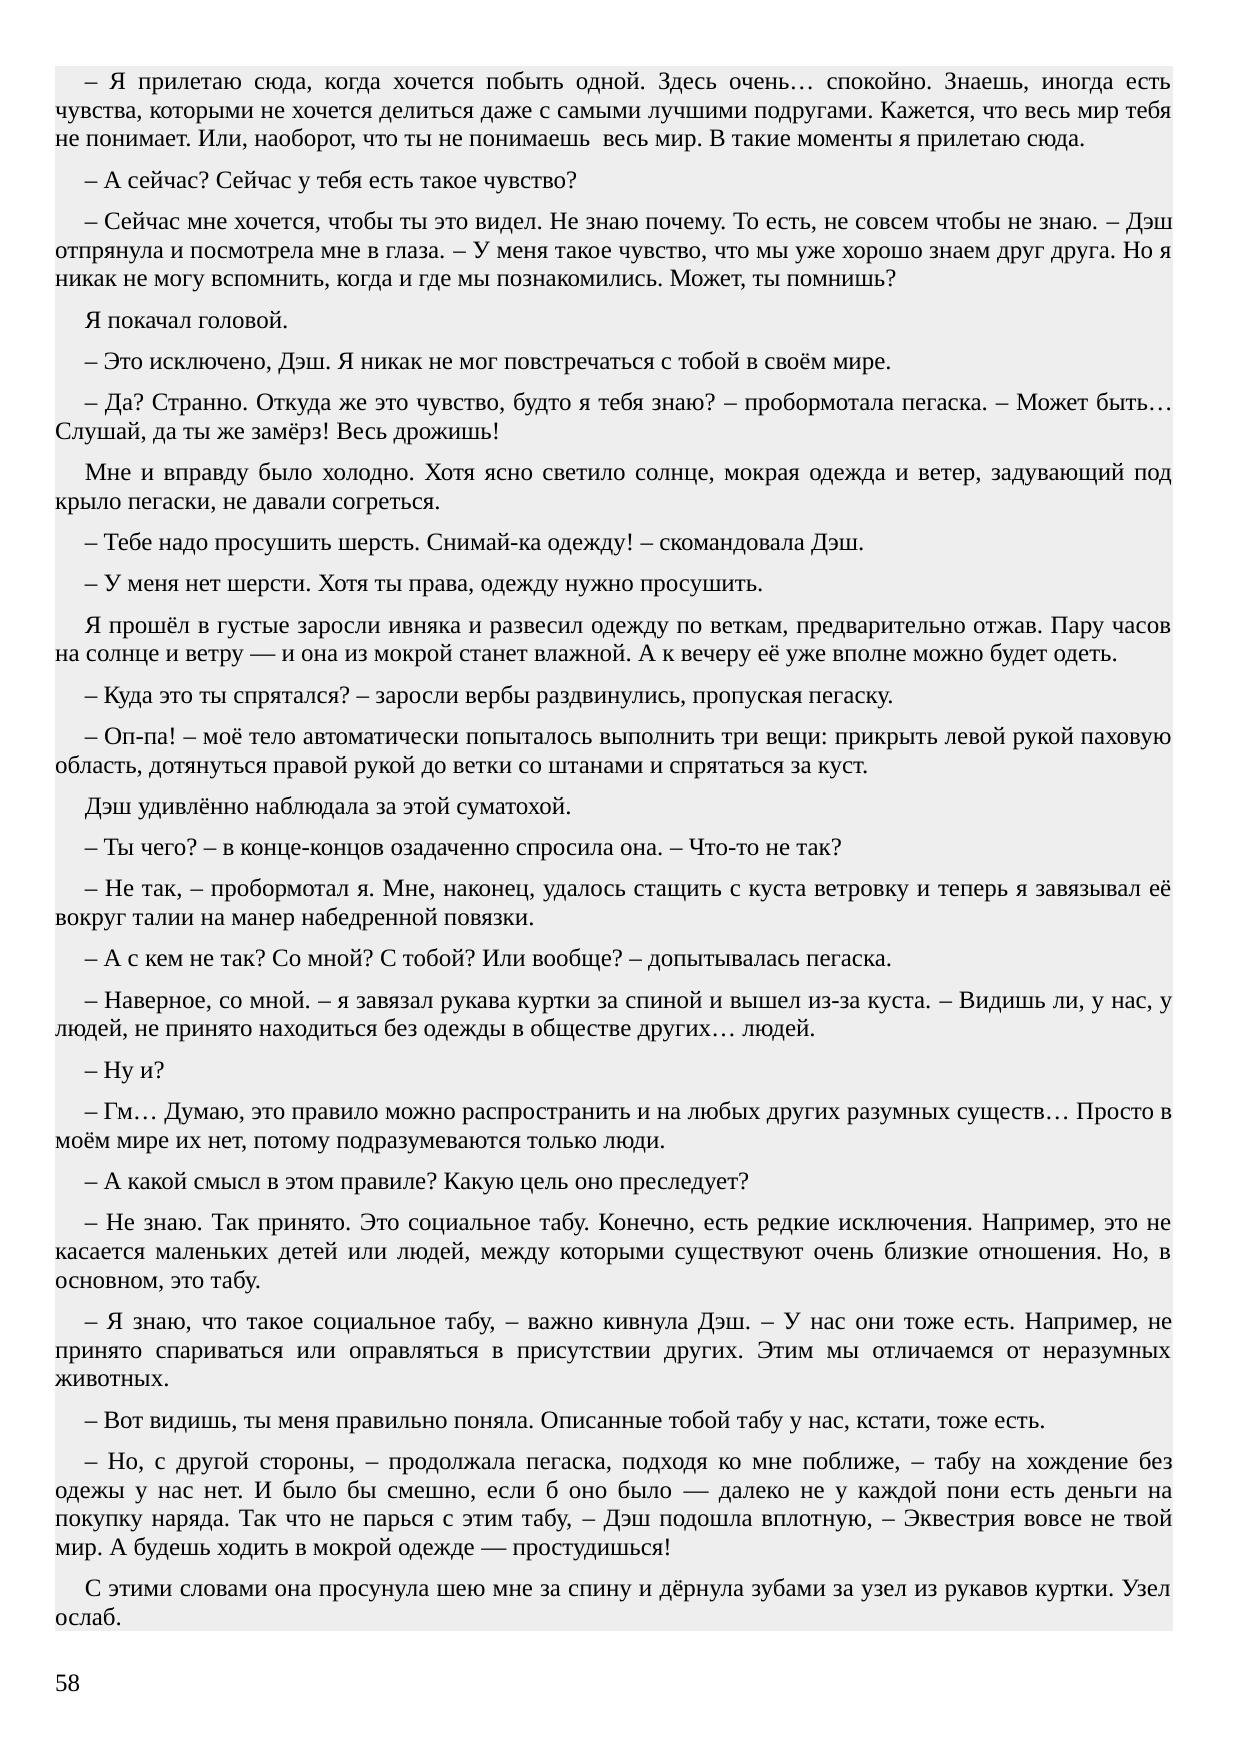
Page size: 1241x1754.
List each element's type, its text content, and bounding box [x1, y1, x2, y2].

text – Сейчас мне хочется, чтобы ты это видел. Не знаю почему. То есть, не совсем чтобы не знаю. – Дэш отпрянула и посмотрела мне в глаза. – У меня такое чувство, что мы уже хорошо знаем друг друга. Но я никак не могу вспомнить, когда и где мы познакомились. Может, ты помнишь? [55, 206, 1173, 292]
text Я прошёл в густые заросли ивняка и развесил одежду по веткам, предварительно отжав. Пару часов на солнце и ветру — и она из мокрой станет влажной. А к вечеру её уже вполне можно будет одеть. [55, 610, 1173, 667]
text – Ну и? [55, 1055, 1173, 1083]
text Дэш удивлённо наблюдала за этой суматохой. [55, 791, 1173, 820]
text – Куда это ты спрятался? – заросли вербы раздвинулись, пропуская пегаску. [55, 680, 1173, 708]
text – Наверное, со мной. – я завязал рукава куртки за спиной и вышел из-за куста. – Видишь ли, у нас, у людей, не принято находиться без одежды в обществе других… людей. [55, 985, 1173, 1042]
text – Это исключено, Дэш. Я никак не мог повстречаться с тобой в своём мире. [55, 346, 1173, 375]
text – Гм… Думаю, это правило можно распространить и на любых других разумных существ… Просто в моём мире их нет, потому подразумеваются только люди. [55, 1096, 1173, 1153]
text – А какой смысл в этом правиле? Какую цель оно преследует? [55, 1166, 1173, 1195]
text Мне и вправду было холодно. Хотя ясно светило солнце, мокрая одежда и ветер, задувающий под крыло пегаски, не давали согреться. [55, 457, 1173, 515]
text – Ты чего? – в конце-концов озадаченно спросила она. – Что-то не так? [55, 832, 1173, 861]
text – Я знаю, что такое социальное табу, – важно кивнула Дэш. – У нас они тоже есть. Например, не принято спариваться или оправляться в присутствии других. Этим мы отличаемся от неразумных животных. [55, 1306, 1173, 1392]
text С этими словами она просунула шею мне за спину и дёрнула зубами за узел из рукавов куртки. Узел ослаб. [55, 1573, 1173, 1631]
text – Да? Странно. Откуда же это чувство, будто я тебя знаю? – пробормотала пегаска. – Может быть… Слушай, да ты же замёрз! Весь дрожишь! [55, 387, 1173, 445]
text – Я прилетаю сюда, когда хочется побыть одной. Здесь очень… спокойно. Знаешь, иногда есть чувства, которыми не хочется делиться даже с самыми лучшими подругами. Кажется, что весь мир тебя не понимает. Или, наоборот, что ты не понимаешь весь мир. В такие моменты я прилетаю сюда. [55, 66, 1173, 152]
text – А с кем не так? Со мной? С тобой? Или вообще? – допытывалась пегаска. [55, 943, 1173, 972]
text – Не знаю. Так принято. Это социальное табу. Конечно, есть редкие исключения. Например, это не касается маленьких детей или людей, между которыми существуют очень близкие отношения. Но, в основном, это табу. [55, 1207, 1173, 1293]
text – Оп-па! – моё тело автоматически попыталось выполнить три вещи: прикрыть левой рукой паховую область, дотянуться правой рукой до ветки со штанами и спрятаться за куст. [55, 721, 1173, 778]
text Я покачал головой. [55, 305, 1173, 333]
text – У меня нет шерсти. Хотя ты права, одежду нужно просушить. [55, 568, 1173, 597]
text – Вот видишь, ты меня правильно поняла. Описанные тобой табу у нас, кстати, тоже есть. [55, 1405, 1173, 1433]
text – Тебе надо просушить шерсть. Снимай-ка одежду! – скомандовала Дэш. [55, 527, 1173, 556]
text – А сейчас? Сейчас у тебя есть такое чувство? [55, 165, 1173, 193]
text – Но, с другой стороны, – продолжала пегаска, подходя ко мне поближе, – табу на хождение без одежы у нас нет. И было бы смешно, если б оно было — далеко не у каждой пони есть деньги на покупку наряда. Так что не парься с этим табу, – Дэш подошла вплотную, – Эквестрия вовсе не твой мир. А будешь ходить в мокрой одежде — простудишься! [55, 1446, 1173, 1561]
text – Не так, – пробормотал я. Мне, наконец, удалось стащить с куста ветровку и теперь я завязывал её вокруг талии на манер набедренной повязки. [55, 873, 1173, 931]
